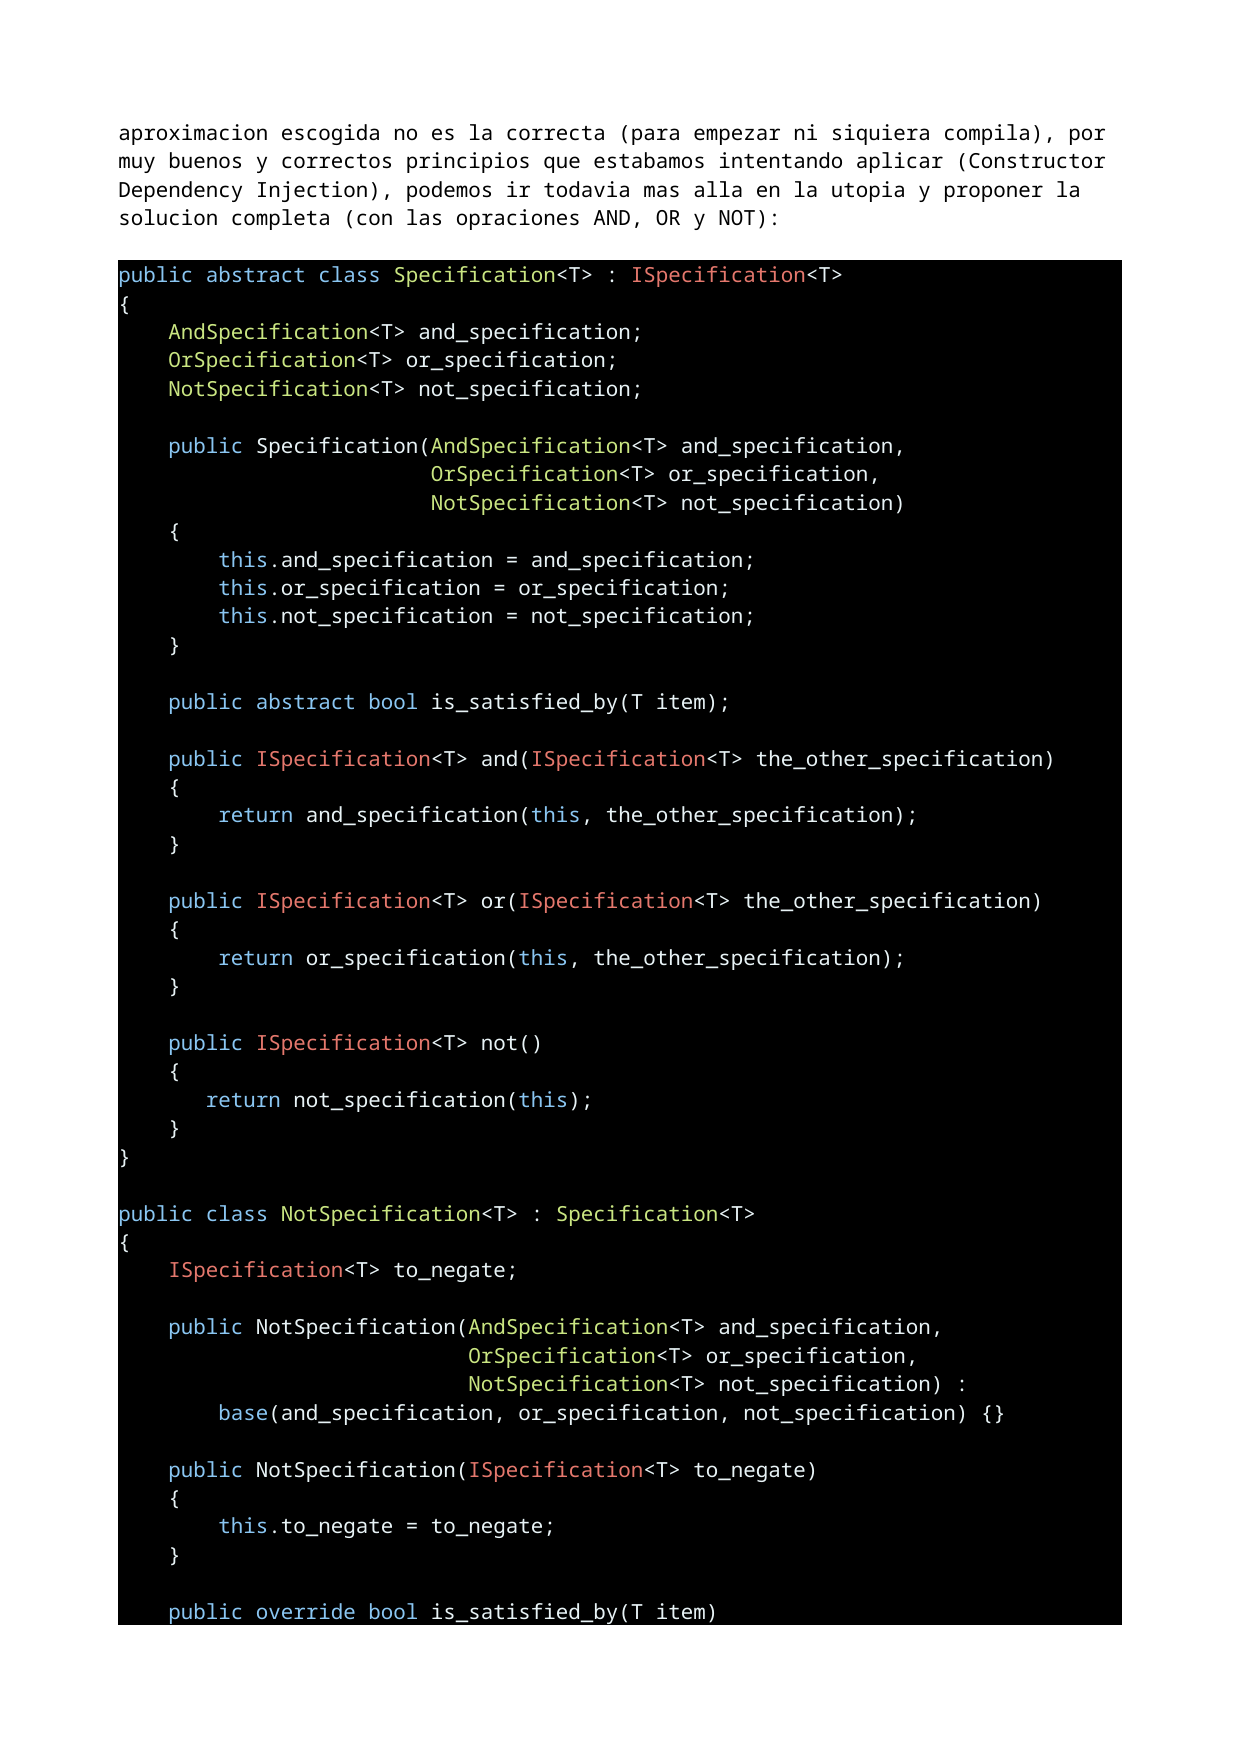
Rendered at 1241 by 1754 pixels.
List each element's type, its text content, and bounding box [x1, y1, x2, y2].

text public override bool is_satisfied_by(T item) [118, 1597, 1122, 1625]
text NotSpecification<T> not_specification) : [118, 1369, 1122, 1398]
text { [118, 1483, 1122, 1512]
text public NotSpecification(ISpecification<T> to_negate) [118, 1455, 1122, 1483]
text } [118, 630, 1122, 658]
text { [118, 289, 1122, 317]
text public abstract class Specification<T> : ISpecification<T> [118, 260, 1122, 289]
text { [118, 772, 1122, 801]
text } [118, 971, 1122, 1000]
text public class NotSpecification<T> : Specification<T> [118, 1199, 1122, 1227]
text OrSpecification<T> or_specification, [118, 1341, 1122, 1369]
text aproximacion escogida no es la correcta (para empezar ni siquiera compila), por muy buenos y correctos principios que estabamos intentando aplicar (Constructor Dependency Injection), podemos ir todavia mas alla en la utopia y proponer la solucion completa (con las opraciones AND, OR y NOT): [118, 118, 1122, 232]
text { [118, 1057, 1122, 1085]
text } [118, 1142, 1122, 1170]
text NotSpecification<T> not_specification; [118, 374, 1122, 402]
text } [118, 829, 1122, 857]
text this.or_specification = or_specification; [118, 573, 1122, 602]
text return or_specification(this, the_other_specification); [118, 943, 1122, 971]
text this.to_negate = to_negate; [118, 1512, 1122, 1540]
text public ISpecification<T> and(ISpecification<T> the_other_specification) [118, 744, 1122, 772]
text return not_specification(this); [118, 1085, 1122, 1113]
text return and_specification(this, the_other_specification); [118, 801, 1122, 829]
text public Specification(AndSpecification<T> and_specification, [118, 431, 1122, 459]
text AndSpecification<T> and_specification; [118, 317, 1122, 346]
text { [118, 516, 1122, 545]
text { [118, 1227, 1122, 1256]
text this.not_specification = not_specification; [118, 602, 1122, 630]
text } [118, 1540, 1122, 1568]
text public NotSpecification(AndSpecification<T> and_specification, [118, 1312, 1122, 1341]
text NotSpecification<T> not_specification) [118, 488, 1122, 516]
text public abstract bool is_satisfied_by(T item); [118, 687, 1122, 715]
text public ISpecification<T> not() [118, 1028, 1122, 1057]
text base(and_specification, or_specification, not_specification) {} [118, 1398, 1122, 1426]
text this.and_specification = and_specification; [118, 545, 1122, 573]
text OrSpecification<T> or_specification, [118, 459, 1122, 488]
text } [118, 1113, 1122, 1142]
text ISpecification<T> to_negate; [118, 1256, 1122, 1284]
text public ISpecification<T> or(ISpecification<T> the_other_specification) [118, 886, 1122, 914]
text { [118, 914, 1122, 943]
text OrSpecification<T> or_specification; [118, 346, 1122, 374]
